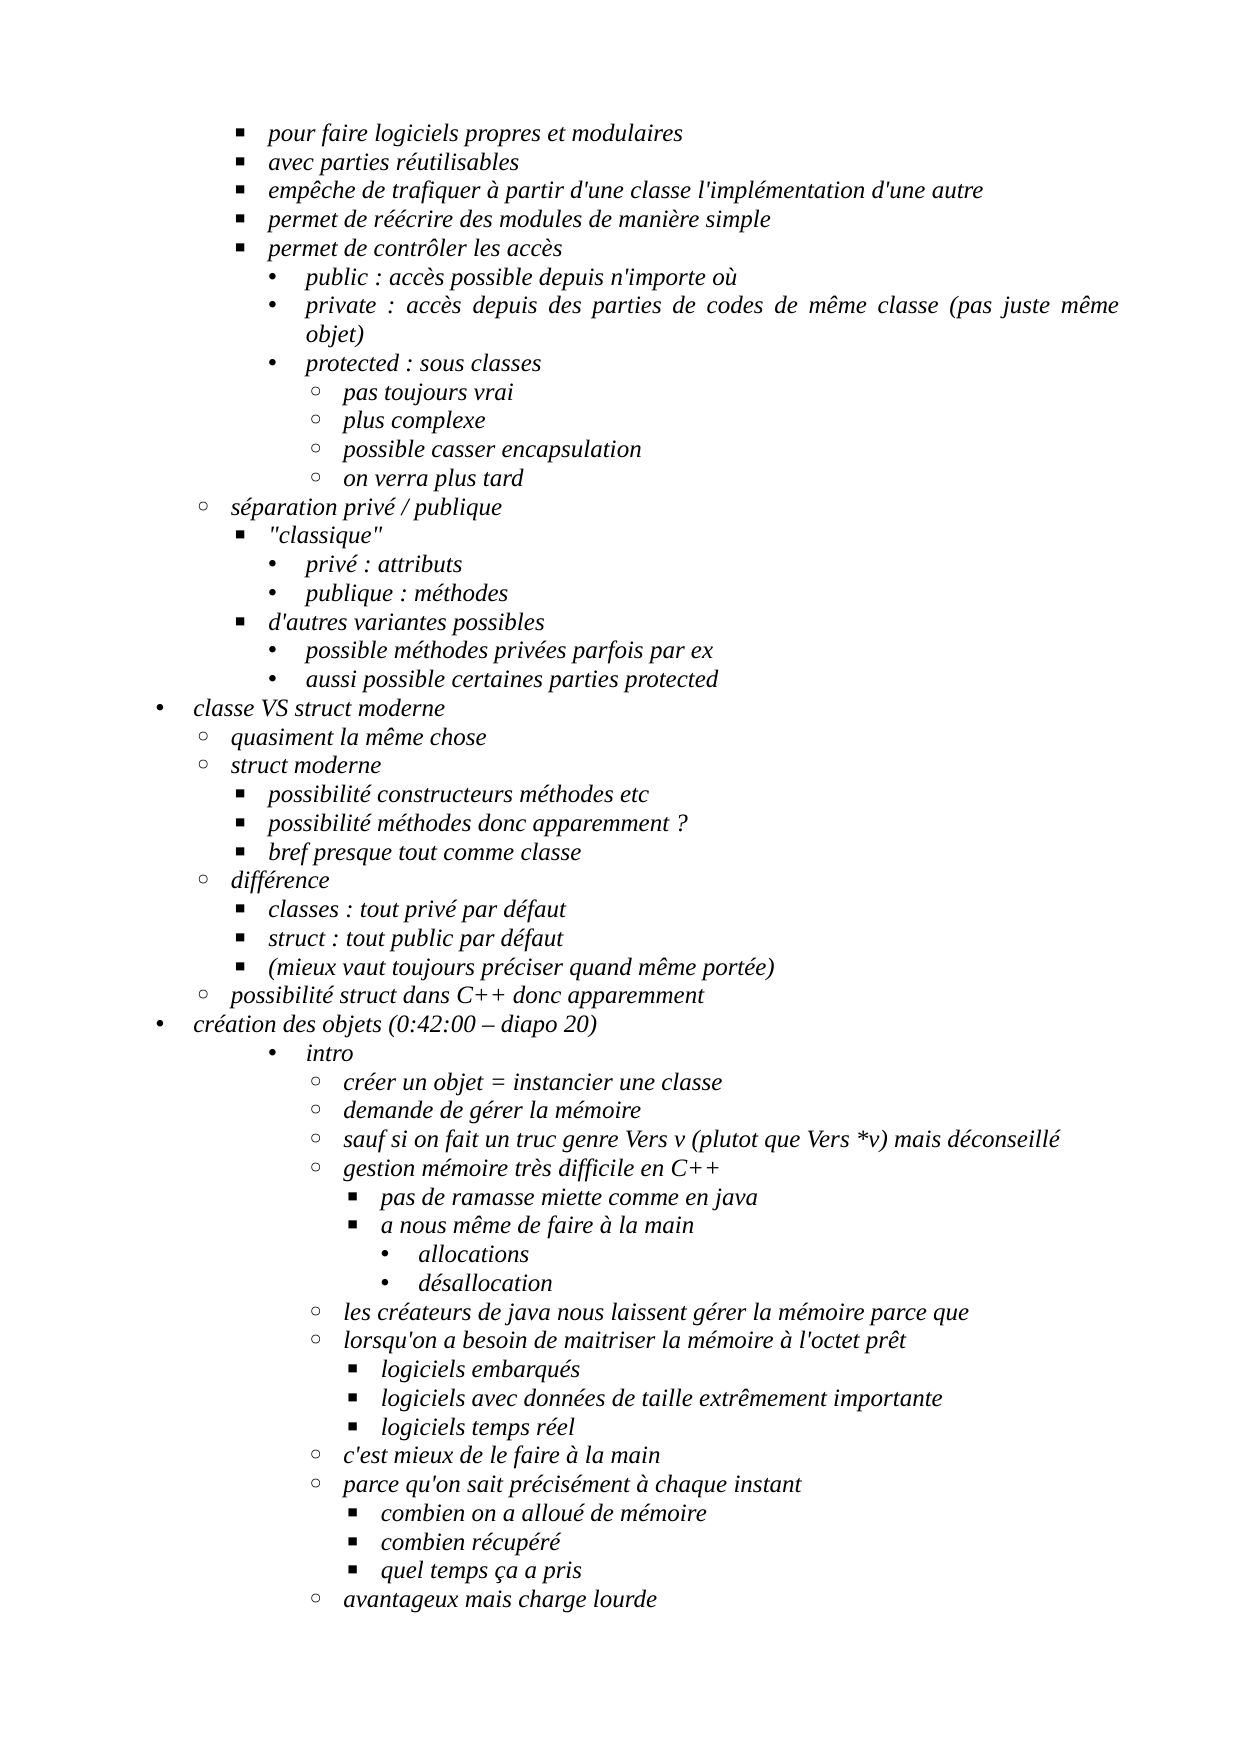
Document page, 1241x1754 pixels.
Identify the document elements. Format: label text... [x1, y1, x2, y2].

list pas de ramasse miette comme en java [343, 1182, 1122, 1211]
list demande de gérer la mémoire [306, 1096, 1122, 1124]
list possible méthodes privées parfois par ex [268, 636, 1122, 664]
list différence [193, 866, 1122, 894]
list struct moderne [193, 751, 1122, 779]
list bref presque tout comme classe [231, 837, 1122, 866]
list possibilité constructeurs méthodes etc [231, 779, 1122, 808]
list classe VS struct moderne [156, 693, 1122, 722]
list gestion mémoire très difficile en C++ [306, 1153, 1122, 1182]
list les créateurs de java nous laissent gérer la mémoire parce que [306, 1297, 1122, 1326]
list désallocation [381, 1268, 1122, 1297]
list empêche de trafiquer à partir d'une classe l'implémentation d'une autre [231, 176, 1122, 204]
list c'est mieux de le faire à la main [306, 1441, 1122, 1469]
list privé : attributs [268, 549, 1122, 578]
list (mieux vaut toujours préciser quand même portée) [231, 952, 1122, 981]
list allocations [381, 1239, 1122, 1268]
list public : accès possible depuis n'importe où [268, 262, 1122, 291]
list intro [268, 1038, 1122, 1067]
list possibilité méthodes donc apparemment ? [231, 808, 1122, 837]
list struct : tout public par défaut [231, 923, 1122, 952]
list créer un objet = instancier une classe [306, 1067, 1122, 1096]
list possible casser encapsulation [306, 434, 1122, 463]
list aussi possible certaines parties protected [268, 664, 1122, 693]
list parce qu'on sait précisément à chaque instant [306, 1469, 1122, 1498]
list d'autres variantes possibles [231, 607, 1122, 636]
list avec parties réutilisables [231, 147, 1122, 176]
list pas toujours vrai [306, 377, 1122, 406]
list sauf si on fait un truc genre Vers v (plutot que Vers *v) mais déconseillé [306, 1124, 1122, 1153]
list possibilité struct dans C++ donc apparemment [193, 981, 1122, 1009]
list classes : tout privé par défaut [231, 894, 1122, 923]
list combien on a alloué de mémoire [343, 1498, 1122, 1527]
list on verra plus tard [306, 463, 1122, 492]
list lorsqu'on a besoin de maitriser la mémoire à l'octet prêt [306, 1326, 1122, 1354]
list avantageux mais charge lourde [306, 1584, 1122, 1613]
list plus complexe [306, 406, 1122, 434]
list séparation privé / publique [193, 492, 1122, 521]
list logiciels temps réel [343, 1412, 1122, 1441]
list quasiment la même chose [193, 722, 1122, 751]
list "classique" [231, 521, 1122, 549]
list création des objets (0:42:00 – diapo 20) [156, 1009, 1122, 1038]
list permet de contrôler les accès [231, 233, 1122, 262]
list private : accès depuis des parties de codes de même classe (pas juste même objet) [268, 291, 1122, 348]
list logiciels embarqués [343, 1354, 1122, 1383]
list quel temps ça a pris [343, 1556, 1122, 1584]
list pour faire logiciels propres et modulaires [231, 118, 1122, 147]
list publique : méthodes [268, 578, 1122, 607]
list permet de réécrire des modules de manière simple [231, 204, 1122, 233]
list combien récupéré [343, 1527, 1122, 1556]
list logiciels avec données de taille extrêmement importante [343, 1383, 1122, 1412]
list a nous même de faire à la main [343, 1211, 1122, 1239]
list protected : sous classes [268, 348, 1122, 377]
